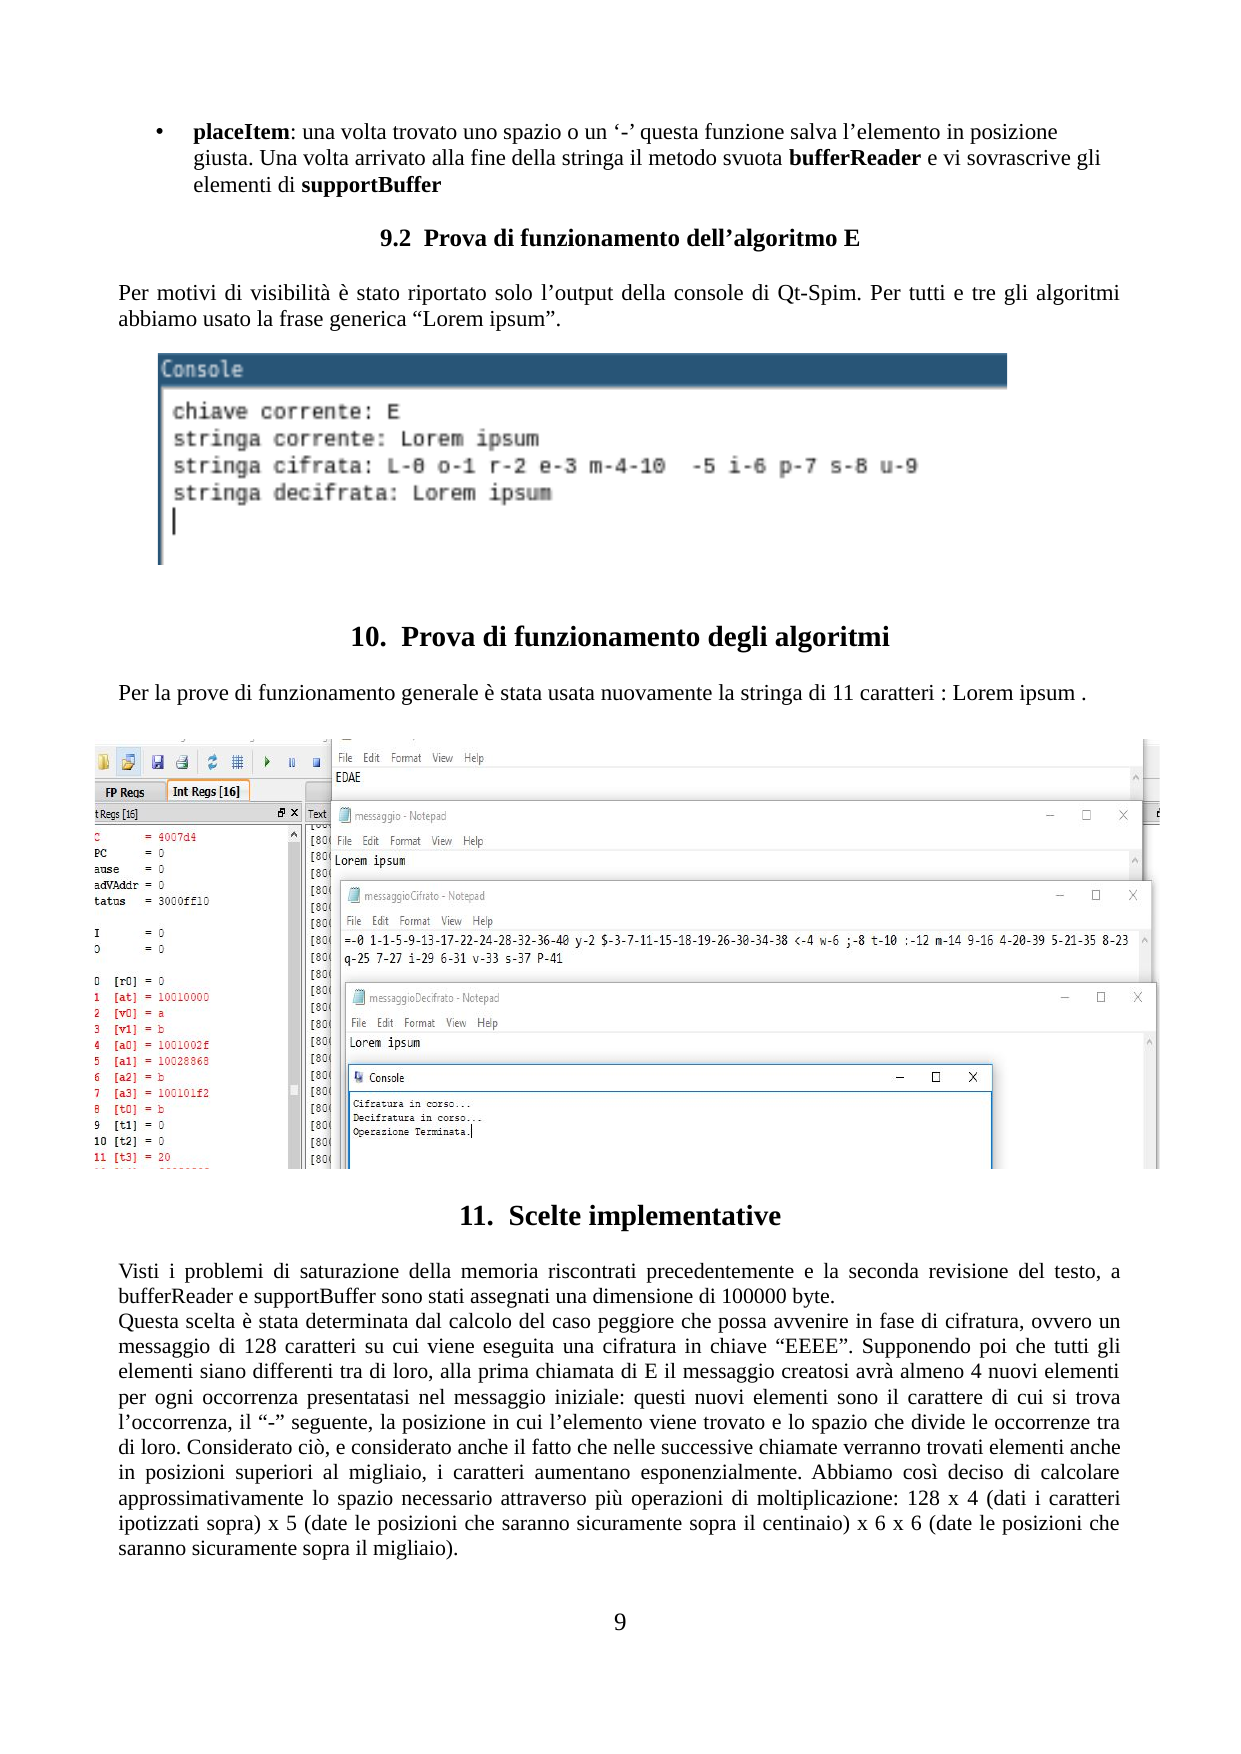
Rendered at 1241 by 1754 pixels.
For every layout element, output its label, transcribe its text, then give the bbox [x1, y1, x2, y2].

text 10. Prova di funzionamento degli algoritmi [118, 619, 1122, 652]
text 9.2 Prova di funzionamento dell’algoritmo E [118, 223, 1122, 252]
text Per motivi di visibilità è stato riportato solo l’output della console di Qt-Spim. Per tutti e tre gli algoritmi abbiamo usato la frase generica “Lorem ipsum”. [118, 279, 1122, 331]
list placeItem: una volta trovato uno spazio o un ‘-’ questa funzione salva l’elemento in posizione giusta. Una volta arrivato alla fine della stringa il metodo svuota bufferReader e vi sovrascrive gli elementi di supportBuffer [156, 118, 1122, 197]
text Questa scelta è stata determinata dal calcolo del caso peggiore che possa avvenire in fase di cifratura, ovvero un messaggio di 128 caratteri su cui viene eseguita una cifratura in chiave “EEEE”. Supponendo poi che tutti gli elementi siano differenti tra di loro, alla prima chiamata di E il messaggio creatosi avrà almeno 4 nuovi elementi per ogni occorrenza presentatasi nel messaggio iniziale: questi nuovi elementi sono il carattere di cui si trova l’occorrenza, il “-” seguente, la posizione in cui l’elemento viene trovato e lo spazio che divide le occorrenze tra di loro. Considerato ciò, e considerato anche il fatto che nelle successive chiamate verranno trovati elementi anche in posizioni superiori al migliaio, i caratteri aumentano esponenzialmente. Abbiamo così deciso di calcolare approssimativamente lo spazio necessario attraverso più operazioni di moltiplicazione: 128 x 4 (dati i caratteri ipotizzati sopra) x 5 (date le posizioni che saranno sicuramente sopra il centinaio) x 6 x 6 (date le posizioni che saranno sicuramente sopra il migliaio). [118, 1308, 1122, 1560]
text Per la prove di funzionamento generale è stata usata nuovamente la stringa di 11 caratteri : Lorem ipsum . [118, 652, 1122, 705]
text 11. Scelte implementative [118, 1198, 1122, 1231]
picture [157, 353, 1008, 565]
text Visti i problemi di saturazione della memoria riscontrati precedentemente e la seconda revisione del testo, a bufferReader e supportBuffer sono stati assegnati una dimensione di 100000 byte. [118, 1258, 1122, 1308]
picture [94, 739, 1160, 1169]
